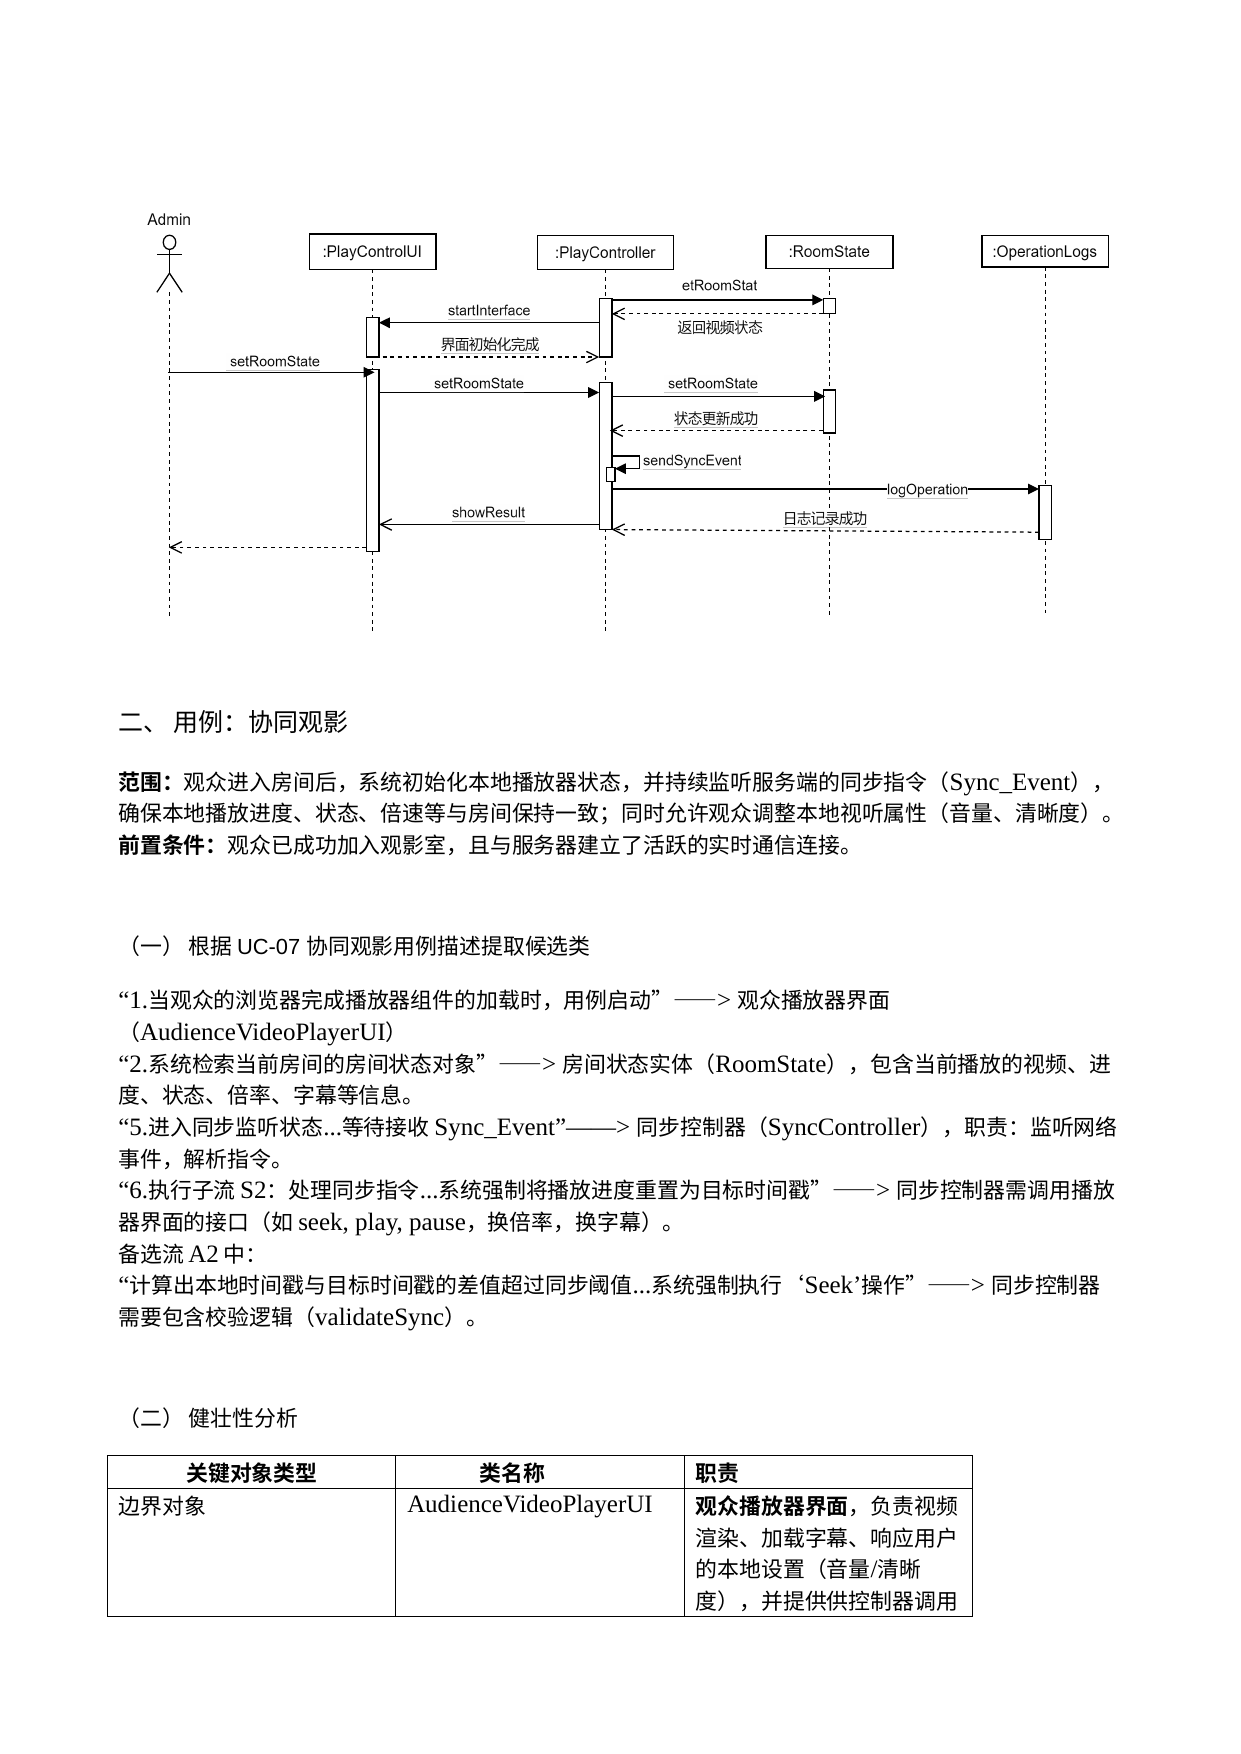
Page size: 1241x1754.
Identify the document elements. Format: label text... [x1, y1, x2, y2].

table_cell AudienceVideoPlayerUI [396, 1489, 684, 1616]
text 范围：观众进入房间后，系统初始化本地播放器状态，并持续监听服务端的同步指令（Sync_Event），确保本地播放进度、状态、倍速等与房间保持一致；同时允许观众调整本地视听属性（音量、清晰度）。 [118, 765, 1122, 828]
text 前置条件：观众已成功加入观影室，且与服务器建立了活跃的实时通信连接。 [118, 828, 1122, 860]
text 备选流A2中： [118, 1237, 1122, 1268]
table_cell 观众播放器界面，负责视频渲染、加载字幕、响应用户的本地设置（音量/清晰度），并提供供控制器调用 [685, 1489, 972, 1616]
text “6.执行子流S2：处理同步指令...系统强制将播放进度重置为目标时间戳”——> 同步控制器需调用播放器界面的接口（如 seek, play, pause，换倍率，换字幕）。 [118, 1173, 1122, 1237]
subtitle 根据UC-07 协同观影用例描述提取候选类 [118, 929, 1122, 961]
text “1.当观众的浏览器完成播放器组件的加载时，用例启动”——> 观众播放器界面（AudienceVideoPlayerUI） [118, 983, 1122, 1047]
table_cell 边界对象 [108, 1489, 395, 1616]
text “2.系统检索当前房间的房间状态对象”——> 房间状态实体（RoomState），包含当前播放的视频、进度、状态、倍率、字幕等信息。 [118, 1047, 1122, 1110]
text “5.进入同步监听状态...等待接收 Sync_Event”——> 同步控制器（SyncController），职责：监听网络事件，解析指令。 [118, 1110, 1122, 1173]
table_header 类名称 [396, 1456, 684, 1488]
text “计算出本地时间戳与目标时间戳的差值超过同步阈值...系统强制执行‘Seek’操作”——> 同步控制器需要包含校验逻辑（validateSync）。 [118, 1268, 1122, 1332]
subtitle 健壮性分析 [118, 1401, 1122, 1433]
table_header 关键对象类型 [108, 1456, 395, 1488]
subtitle 用例：协同观影 [118, 702, 1122, 739]
table_header 职责 [685, 1456, 972, 1488]
